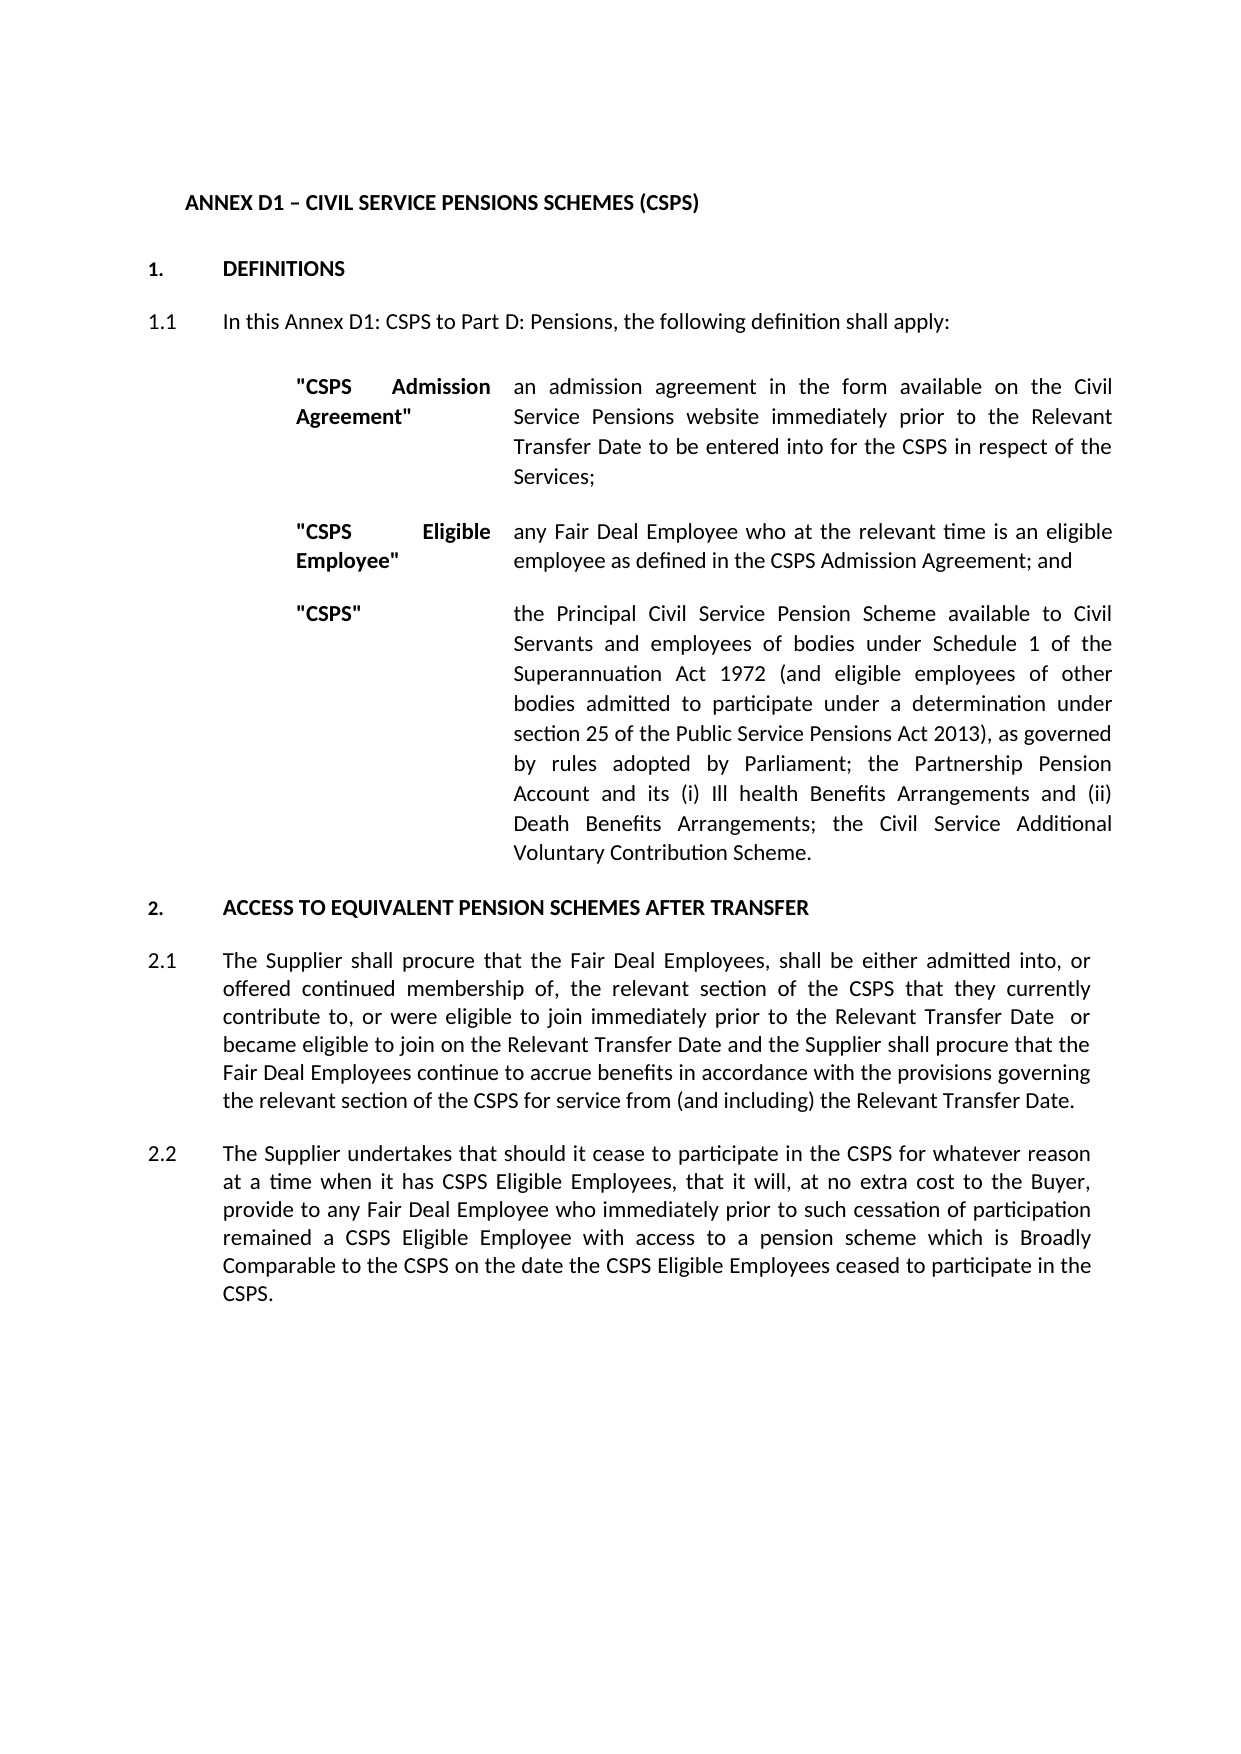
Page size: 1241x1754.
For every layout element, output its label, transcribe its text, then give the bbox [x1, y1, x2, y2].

list In this Annex D1: CSPS to Part D: Pensions, the following definition shall apply: [148, 307, 1092, 335]
table_cell "CSPS Eligible Employee" [281, 504, 502, 589]
table_header "CSPS Admission Agreement" [281, 360, 502, 504]
table_header an admission agreement in the form available on the Civil Service Pensions website immediately prior to the Relevant Transfer Date to be entered into for the CSPS in respect of the Services; [502, 360, 1124, 504]
table_cell any Fair Deal Employee who at the relevant time is an eligible employee as defined in the CSPS Admission Agreement; and [502, 504, 1124, 589]
list ACCESS TO EQUIVALENT PENSION SCHEMES AFTER TRANSFER [148, 893, 1092, 921]
table_cell "CSPS" [281, 589, 502, 881]
list DEFINITIONS [148, 254, 1092, 282]
table_cell the Principal Civil Service Pension Scheme available to Civil Servants and employees of bodies under Schedule 1 of the Superannuation Act 1972 (and eligible employees of other bodies admitted to participate under a determination under section 25 of the Public Service Pensions Act 2013), as governed by rules adopted by Parliament; the Partnership Pension Account and its (i) Ill health Benefits Arrangements and (ii) Death Benefits Arrangements; the Civil Service Additional Voluntary Contribution Scheme. [502, 589, 1124, 881]
list The Supplier undertakes that should it cease to participate in the CSPS for whatever reason at a time when it has CSPS Eligible Employees, that it will, at no extra cost to the Buyer, provide to any Fair Deal Employee who immediately prior to such cessation of participation remained a CSPS Eligible Employee with access to a pension scheme which is Broadly Comparable to the CSPS on the date the CSPS Eligible Employees ceased to participate in the CSPS. [148, 1139, 1092, 1308]
list The Supplier shall procure that the Fair Deal Employees, shall be either admitted into, or offered continued membership of, the relevant section of the CSPS that they currently contribute to, or were eligible to join immediately prior to the Relevant Transfer Date or became eligible to join on the Relevant Transfer Date and the Supplier shall procure that the Fair Deal Employees continue to accrue benefits in accordance with the provisions governing the relevant section of the CSPS for service from (and including) the Relevant Transfer Date. [148, 946, 1092, 1114]
subtitle ANNEX D1 – Civil Service Pensions Schemes (CSPS) [185, 188, 1092, 216]
